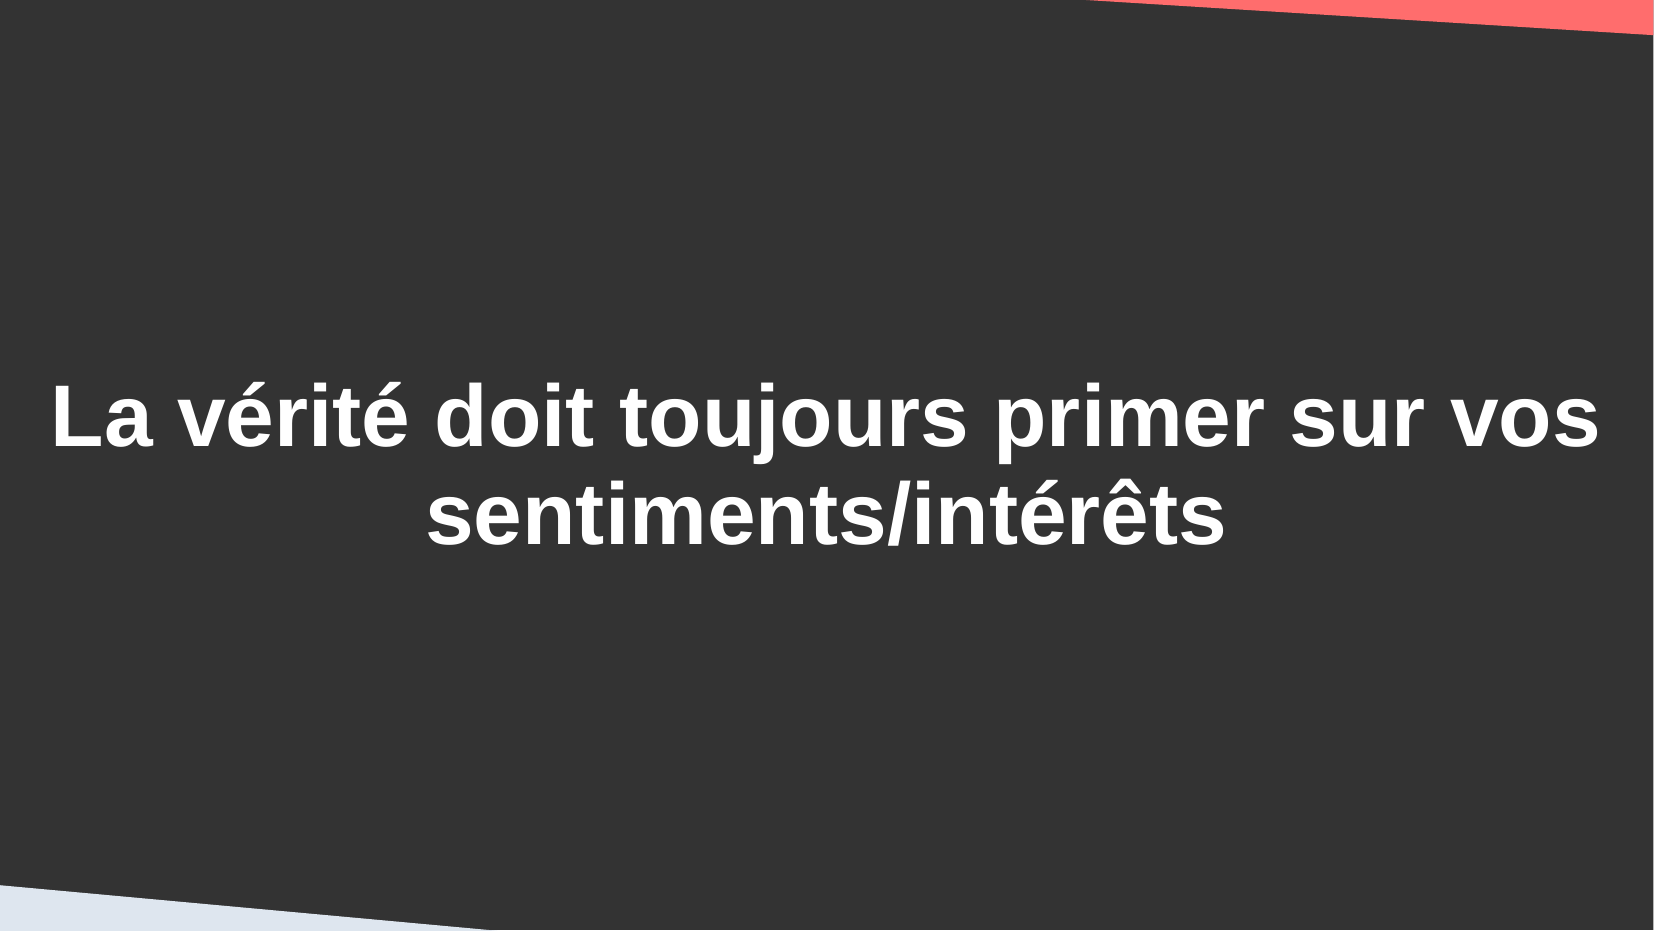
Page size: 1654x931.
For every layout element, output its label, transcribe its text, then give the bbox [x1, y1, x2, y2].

text_box [0, 885, 500, 931]
title La vérité doit toujours primer sur vos sentiments/intérêts [31, 367, 1622, 563]
text_box [1086, 0, 1654, 36]
